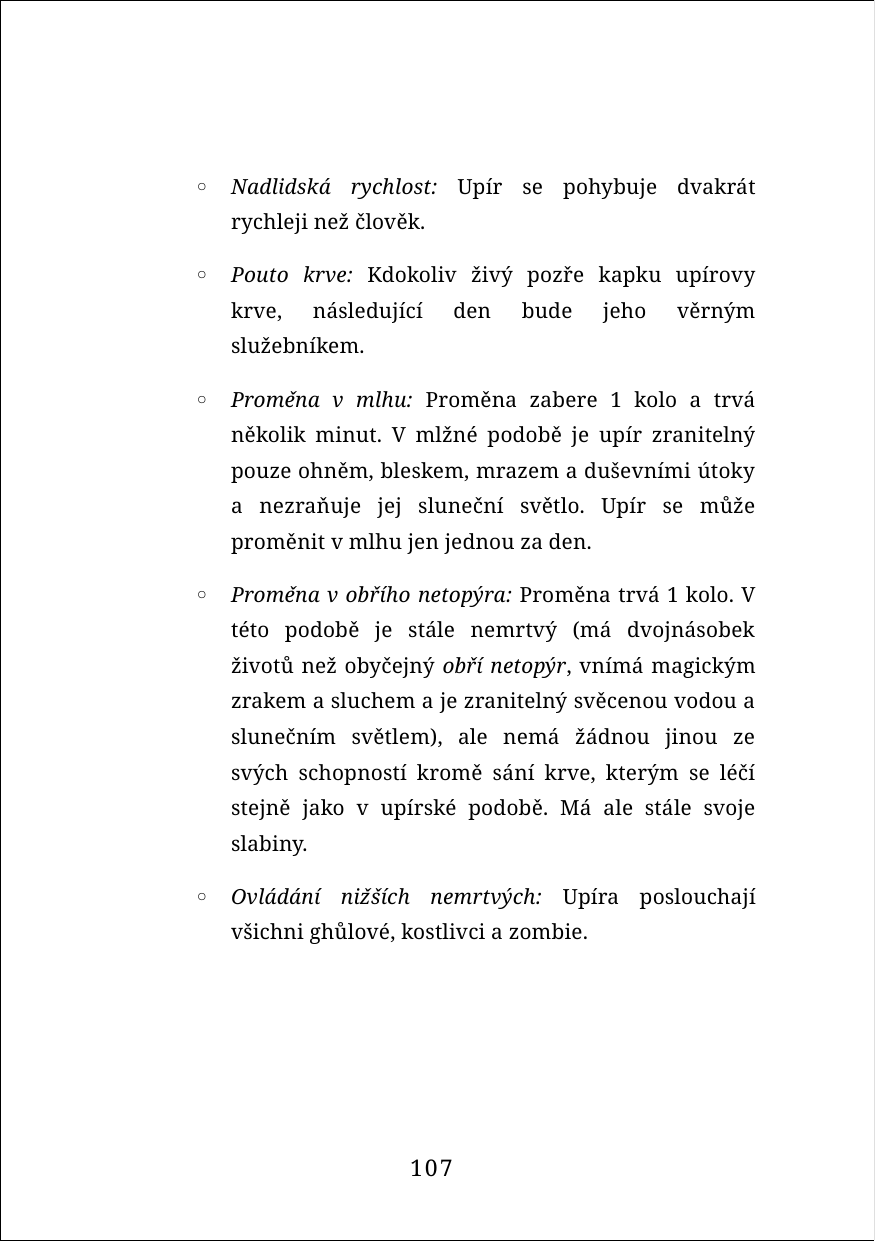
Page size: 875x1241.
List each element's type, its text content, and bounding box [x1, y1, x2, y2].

list Pouto krve: Kdokoliv živý pozře kapku upírovy krve, následující den bude jeho věrným služebníkem. [193, 261, 756, 360]
list Nadlidská rychlost: Upír se pohybuje dvakrát rychleji než člověk. [193, 172, 756, 236]
list Proměna v mlhu: Proměna zabere 1 kolo a trvá několik minut. V mlžné podobě je upír zranitelný pouze ohněm, bleskem, mrazem a duševními útoky a nezraňuje jej sluneční světlo. Upír se může proměnit v mlhu jen jednou za den. [193, 385, 756, 555]
list Ovládání nižších nemrtvých: Upíra poslouchají všichni ghůlové, kostlivci a zombie. [193, 882, 756, 946]
list Proměna v obřího netopýra: Proměna trvá 1 kolo. V této podobě je stále nemrtvý (má dvojnásobek životů než obyčejný obří netopýr, vnímá magickým zrakem a sluchem a je zranitelný svěcenou vodou a slunečním světlem), ale nemá žádnou jinou ze svých schopností kromě sání krve, kterým se léčí stejně jako v upírské podobě. Má ale stále svoje slabiny. [193, 580, 756, 857]
